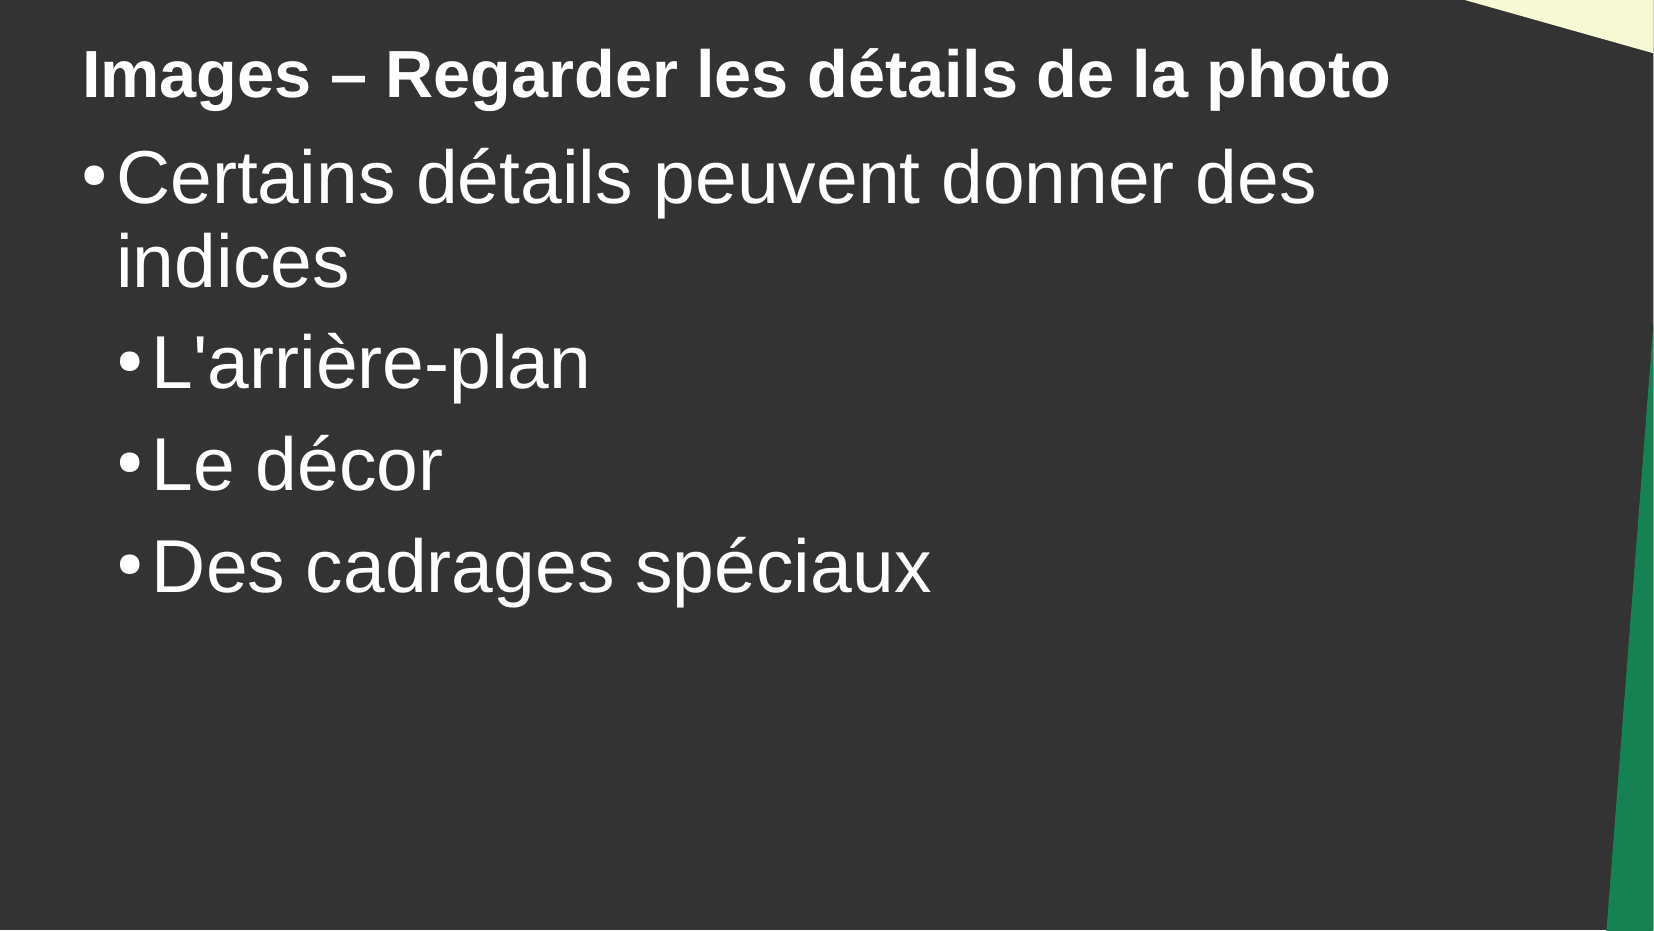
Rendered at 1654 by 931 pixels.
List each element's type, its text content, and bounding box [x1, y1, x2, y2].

text_box [1464, 0, 1654, 54]
title Images – Regarder les détails de la photo [82, 37, 1619, 112]
list Certains détails peuvent donner des indices L'arrière-plan Le décor Des cadrages spéciaux [80, 135, 1560, 745]
text_box [1606, 316, 1654, 931]
